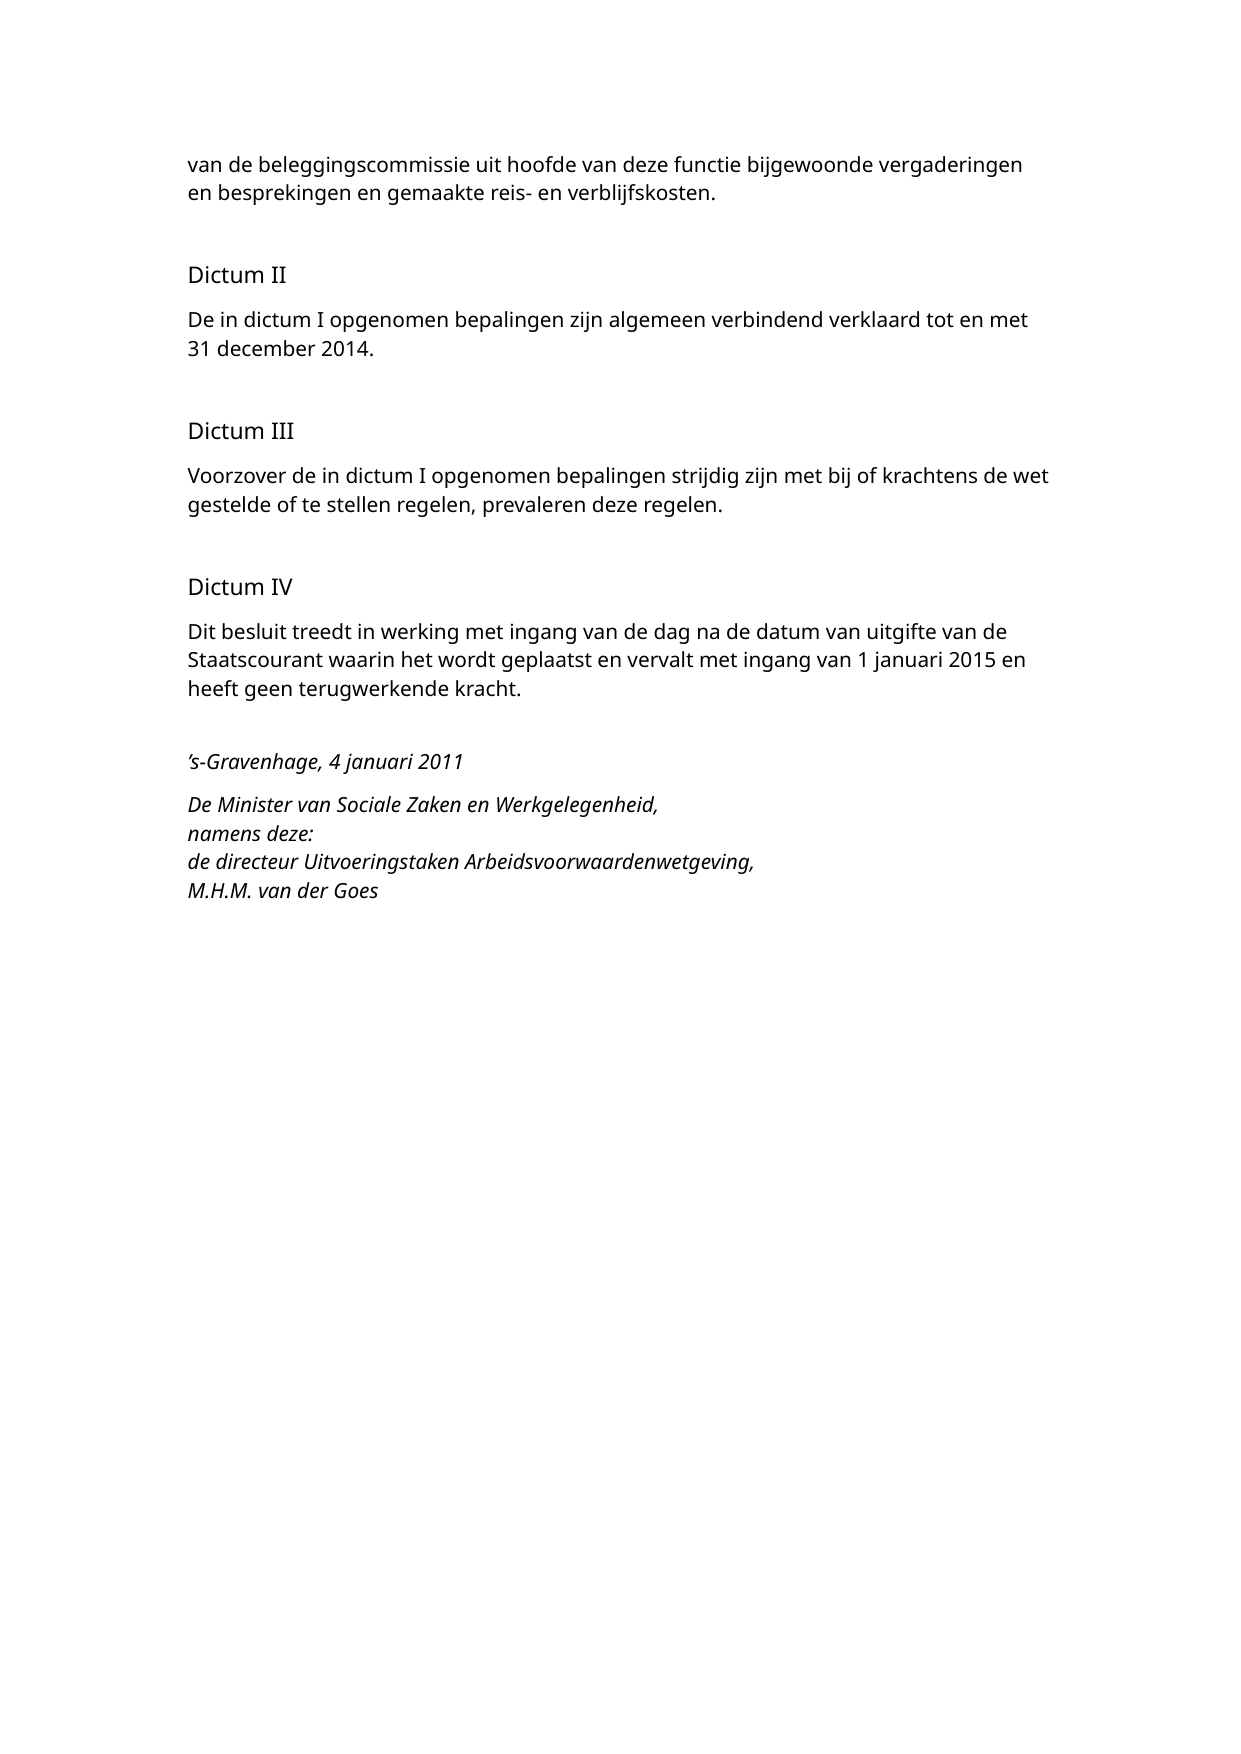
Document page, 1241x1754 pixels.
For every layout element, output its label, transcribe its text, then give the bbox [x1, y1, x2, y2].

subtitle Dictum IV [187, 571, 1053, 602]
text van de beleggingscommissie uit hoofde van deze functie bijgewoonde vergaderingen en besprekingen en gemaakte reis- en verblijfskosten. [187, 150, 1053, 207]
subtitle Dictum III [187, 415, 1053, 446]
text De in dictum I opgenomen bepalingen zijn algemeen verbindend verklaard tot en met 31 december 2014. [187, 306, 1053, 362]
text De Minister van Sociale Zaken en Werkgelegenheid, [187, 791, 1053, 819]
text de directeur Uitvoeringstaken Arbeidsvoorwaardenwetgeving, [187, 847, 1053, 876]
subtitle Dictum II [187, 259, 1053, 291]
text namens deze: [187, 819, 1053, 847]
text Voorzover de in dictum I opgenomen bepalingen strijdig zijn met bij of krachtens de wet gestelde of te stellen regelen, prevaleren deze regelen. [187, 461, 1053, 518]
text Dit besluit treedt in werking met ingang van de dag na de datum van uitgifte van de Staatscourant waarin het wordt geplaatst en vervalt met ingang van 1 januari 2015 en heeft geen terugwerkende kracht. [187, 617, 1053, 702]
text ’s-Gravenhage, 4 januari 2011 [187, 747, 1053, 776]
text M.H.M. van der Goes [187, 876, 1053, 904]
